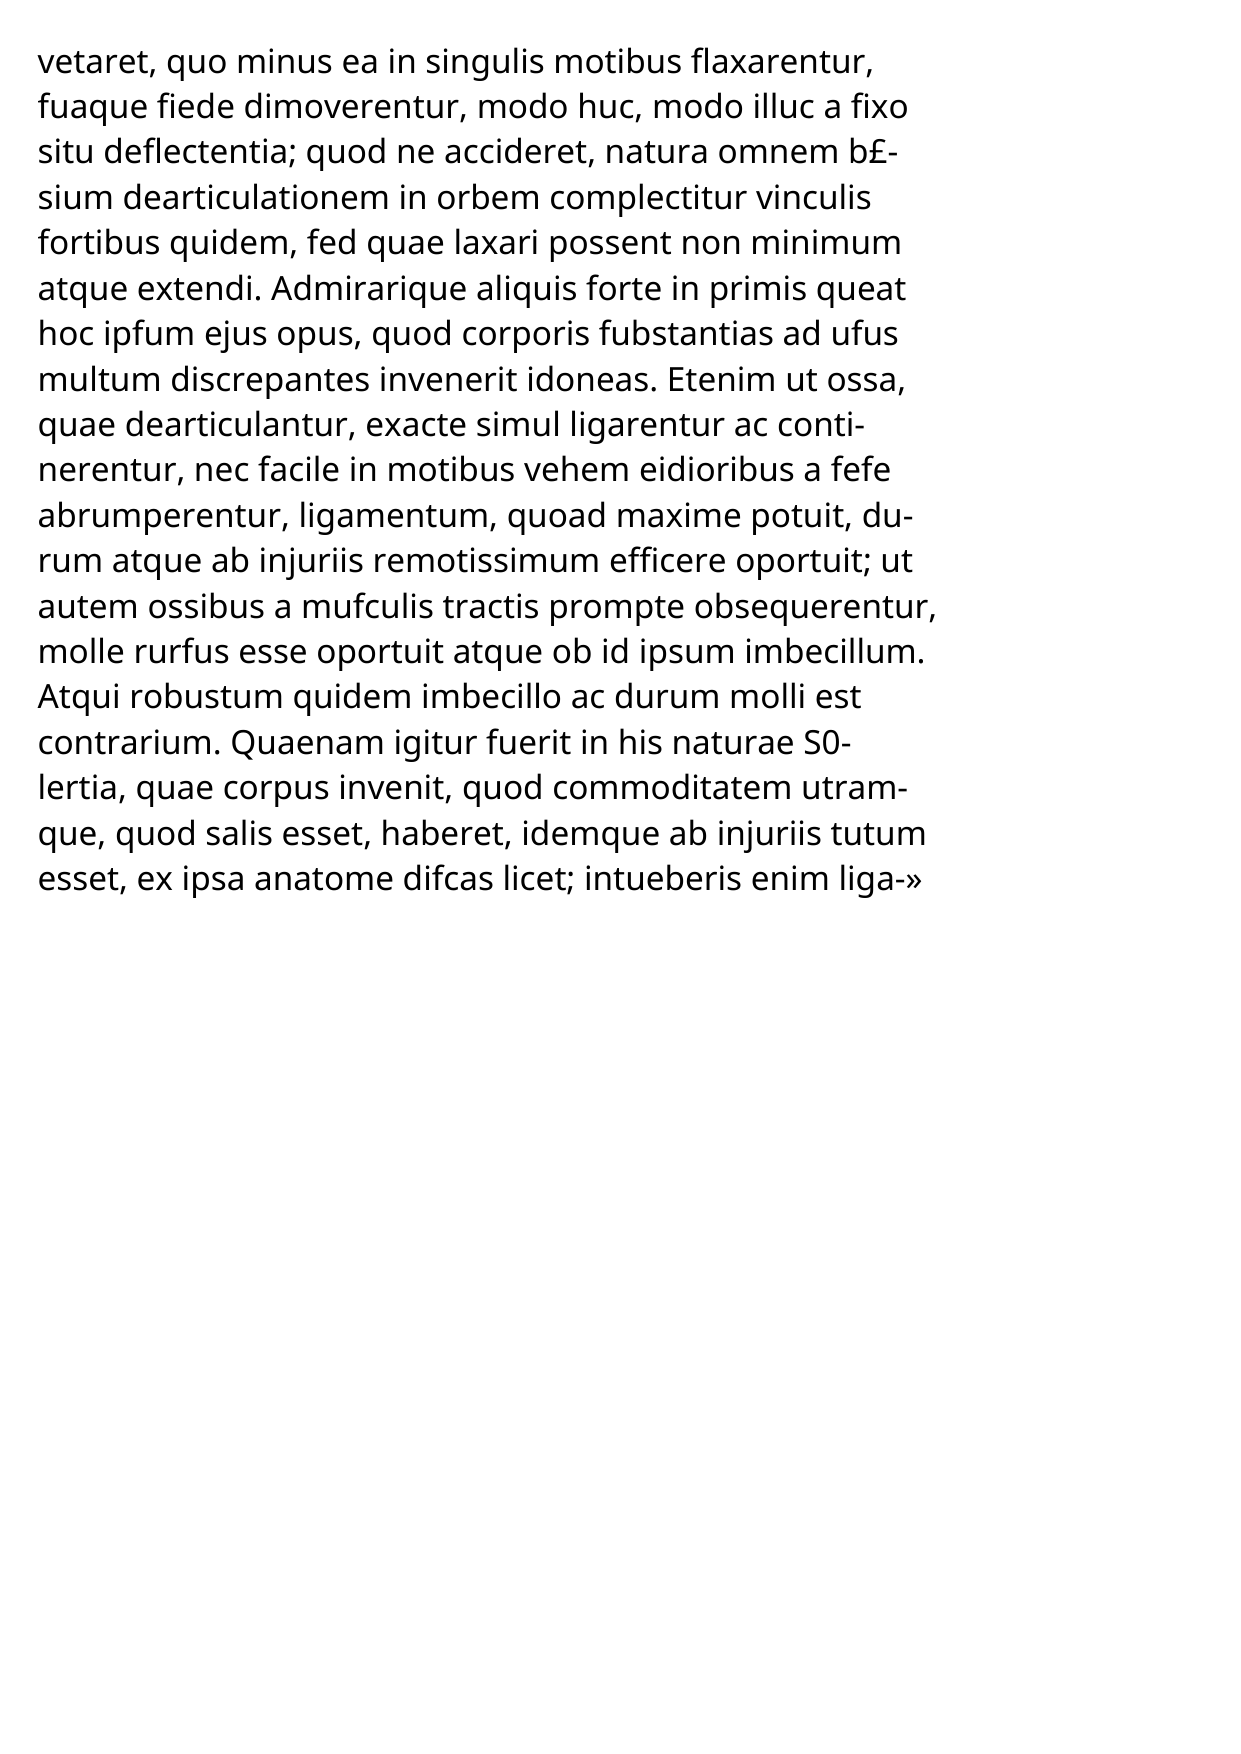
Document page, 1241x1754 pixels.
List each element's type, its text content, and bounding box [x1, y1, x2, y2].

text vetaret, quo minus ea in singulis motibus flaxarentur, fuaque fiede dimoverentur, modo huc, modo illuc a fixo situ deflectentia; quod ne accideret, natura omnem b£- sium dearticulationem in orbem complectitur vinculis fortibus quidem, fed quae laxari possent non minimum atque extendi. Admirarique aliquis forte in primis queat hoc ipfum ejus opus, quod corporis fubstantias ad ufus multum discrepantes invenerit idoneas. Etenim ut ossa, quae dearticulantur, exacte simul ligarentur ac conti- nerentur, nec facile in motibus vehem eidioribus a fefe abrumperentur, ligamentum, quoad maxime potuit, du- rum atque ab injuriis remotissimum efficere oportuit; ut autem ossibus a mufculis tractis prompte obsequerentur, molle rurfus esse oportuit atque ob id ipsum imbecillum. Atqui robustum quidem imbecillo ac durum molli est contrarium. Quaenam igitur fuerit in his naturae S0- lertia, quae corpus invenit, quod commoditatem utram- que, quod salis esset, haberet, idemque ab injuriis tutum esset, ex ipsa anatome difcas licet; intueberis enim liga-» [37, 37, 1203, 900]
